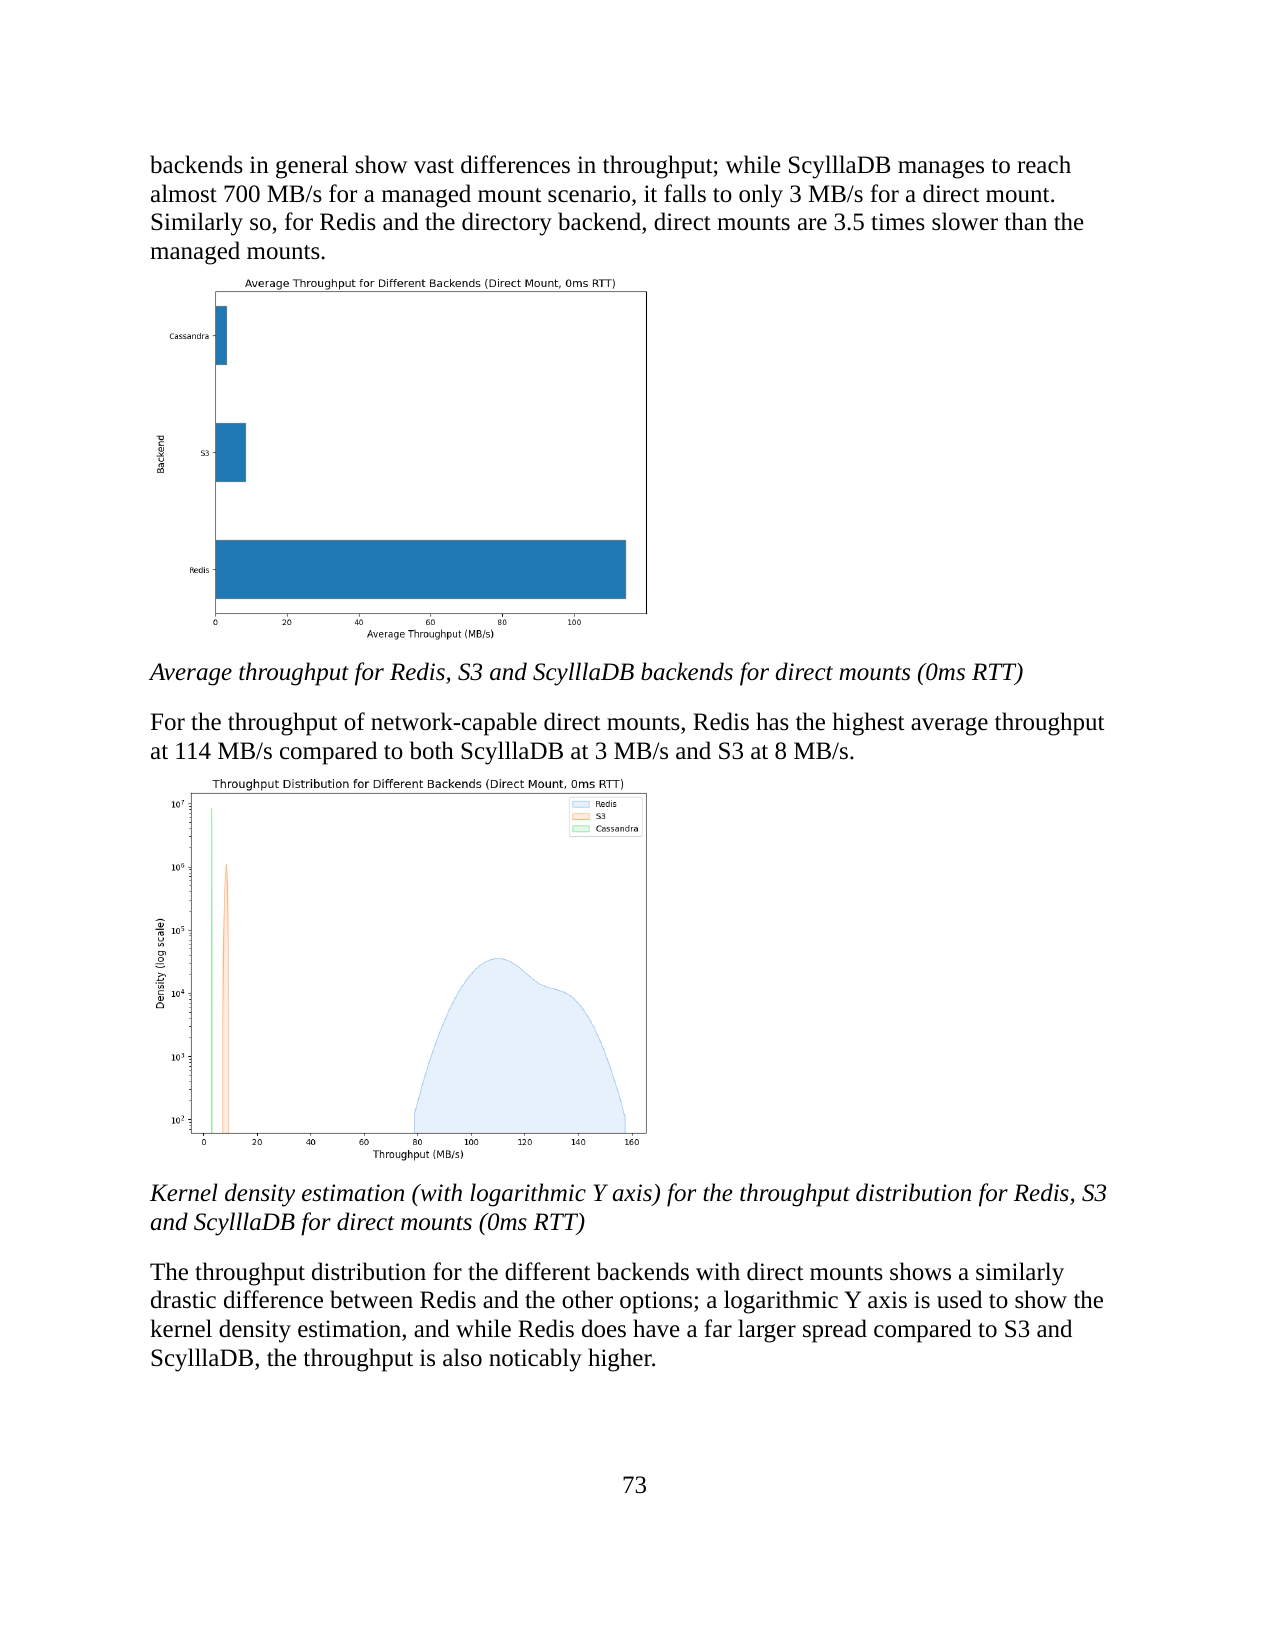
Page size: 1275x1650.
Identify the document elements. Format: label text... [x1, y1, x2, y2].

text The throughput distribution for the different backends with direct mounts shows a similarly drastic difference between Redis and the other options; a logarithmic Y axis is used to show the kernel density estimation, and while Redis does have a far larger spread compared to S3 and ScylllaDB, the throughput is also noticably higher. [150, 1257, 1125, 1372]
text Average throughput for Redis, S3 and ScylllaDB backends for direct mounts (0ms RTT) [150, 657, 1125, 686]
picture [150, 773, 650, 1166]
text backends in general show vast differences in throughput; while ScylllaDB manages to reach almost 700 MB/s for a managed mount scenario, it falls to only 3 MB/s for a direct mount. Similarly so, for Redis and the directory backend, direct mounts are 3.5 times slower than the managed mounts. [150, 150, 1125, 265]
text Kernel density estimation (with logarithmic Y axis) for the throughput distribution for Redis, S3 and ScylllaDB for direct mounts (0ms RTT) [150, 1178, 1125, 1235]
picture [150, 273, 650, 645]
text For the throughput of network-capable direct mounts, Redis has the highest average throughput at 114 MB/s compared to both ScylllaDB at 3 MB/s and S3 at 8 MB/s. [150, 707, 1125, 765]
